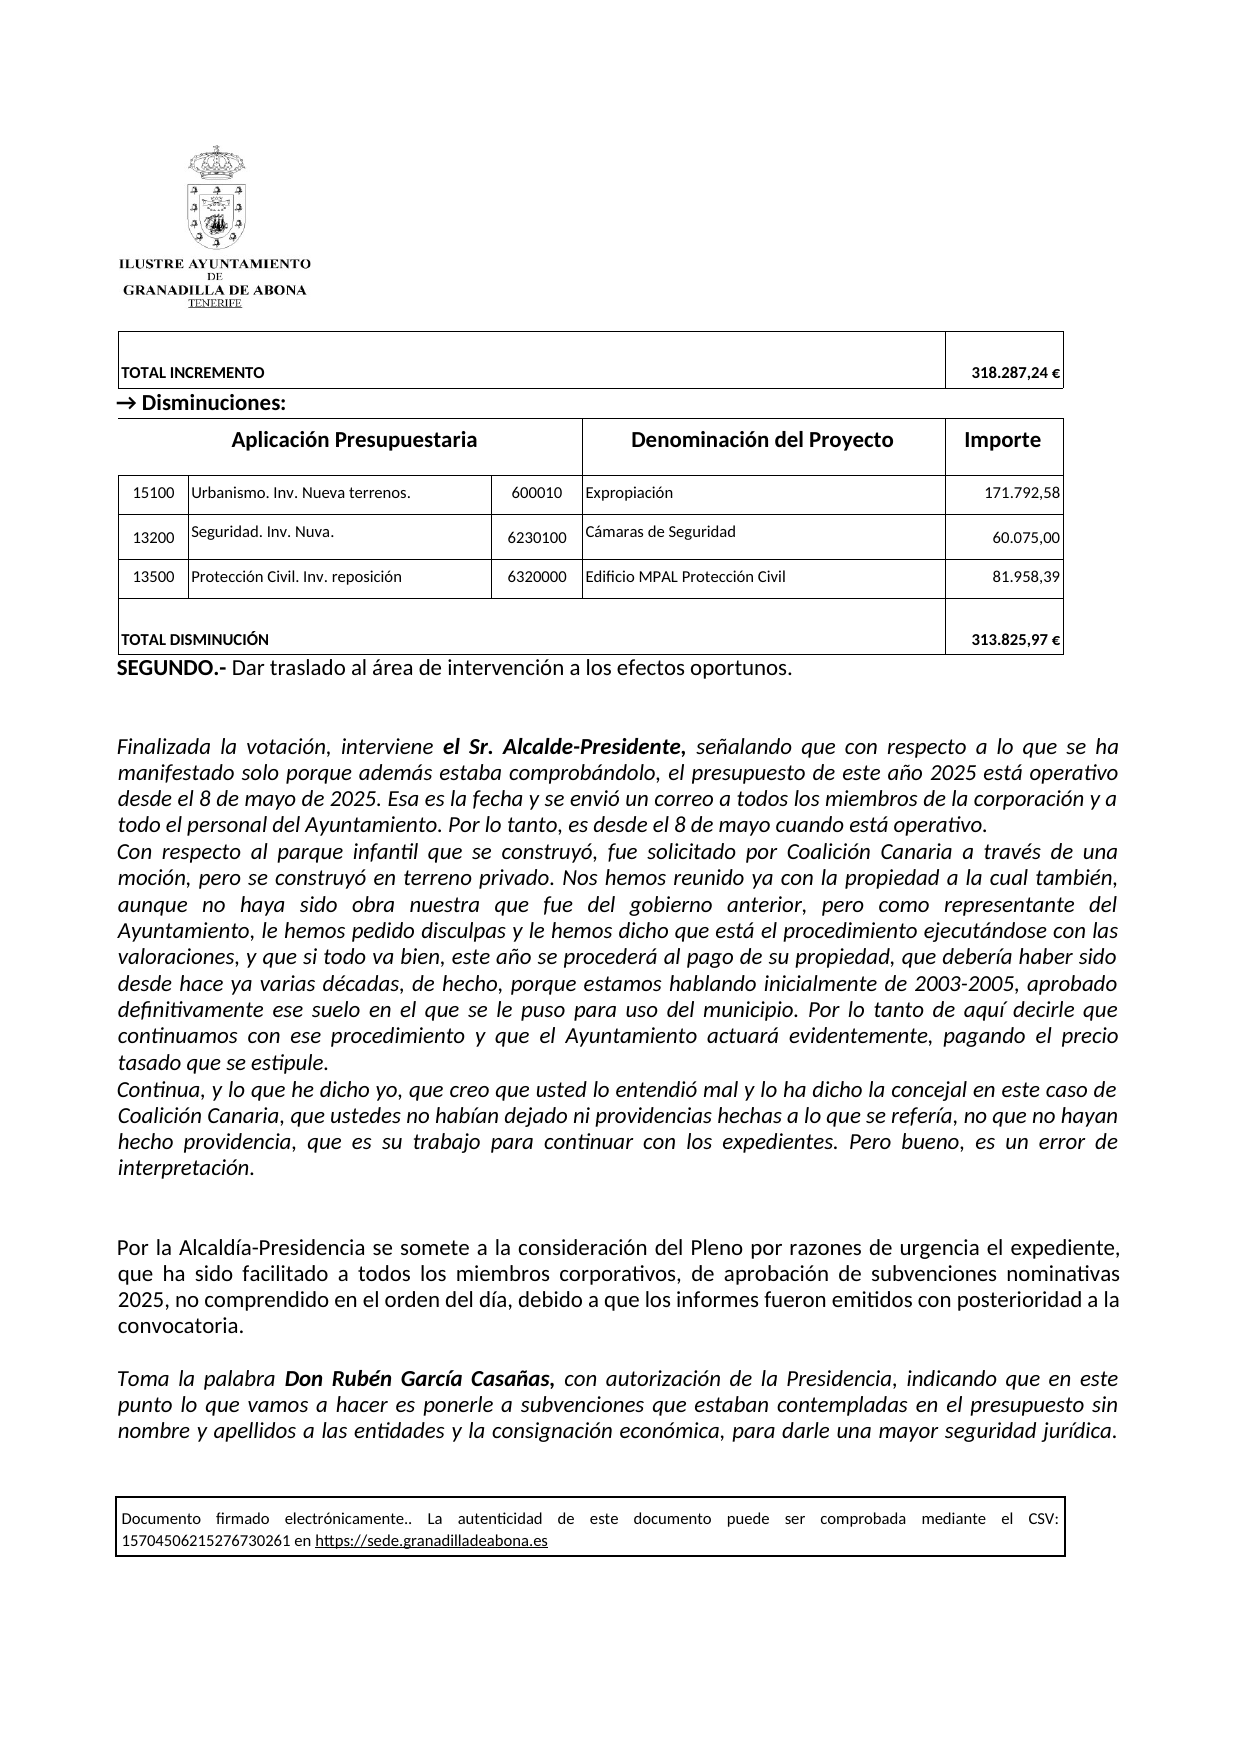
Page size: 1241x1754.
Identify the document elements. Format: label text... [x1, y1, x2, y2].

text Con respecto al parque infantil que se construyó, fue solicitado por Coalición Canaria a través de una moción, pero se construyó en terreno privado. Nos hemos reunido ya con la propiedad a la cual también, aunque no haya sido obra nuestra que fue del gobierno anterior, pero como representante del Ayuntamiento, le hemos pedido disculpas y le hemos dicho que está el procedimiento ejecutándose con las valoraciones, y que si todo va bien, este año se procederá al pago de su propiedad, que debería haber sido desde hace ya varias décadas, de hecho, porque estamos hablando inicialmente de 2003-2005, aprobado definitivamente ese suelo en el que se le puso para uso del municipio. Por lo tanto de aquí decirle que continuamos con ese procedimiento y que el Ayuntamiento actuará evidentemente, pagando el precio tasado que se estipule. [117, 839, 1122, 1076]
table_cell 15100 [119, 476, 188, 513]
text → Disminuciones: [116, 388, 1122, 416]
table_cell Cámaras de Seguridad [583, 515, 945, 559]
text SEGUNDO.- Dar traslado al área de intervención a los efectos oportunos. [117, 655, 1122, 681]
table_cell Protección Civil. Inv. reposición [189, 560, 491, 598]
table_header Importe [946, 419, 1063, 475]
table_cell [491, 599, 582, 654]
table_cell 171.792,58 [946, 476, 1063, 513]
table_cell Seguridad. Inv. Nuva. [189, 515, 491, 559]
table_cell 600010 [492, 476, 582, 513]
table_cell [583, 332, 945, 388]
table_cell Expropiación [583, 476, 945, 513]
table_cell 318.287,24 € [946, 332, 1063, 388]
table_cell [583, 599, 945, 654]
table_cell 13500 [119, 560, 188, 598]
table_cell TOTAL DISMINUCIÓN [119, 599, 491, 654]
table_cell 13200 [119, 515, 188, 559]
text Por la Alcaldía-Presidencia se somete a la consideración del Pleno por razones de urgencia el expediente, que ha sido facilitado a todos los miembros corporativos, de aprobación de subvenciones nominativas 2025, no comprendido en el orden del día, debido a que los informes fueron emitidos con posterioridad a la convocatoria. [117, 1234, 1122, 1339]
table_cell [491, 332, 582, 388]
table_header [491, 419, 582, 475]
table_cell Urbanismo. Inv. Nueva terrenos. [189, 476, 491, 513]
text Finalizada la votación, interviene el Sr. Alcalde-Presidente, señalando que con respecto a lo que se ha manifestado solo porque además estaba comprobándolo, el presupuesto de este año 2025 está operativo desde el 8 de mayo de 2025. Esa es la fecha y se envió un correo a todos los miembros de la corporación y a todo el personal del Ayuntamiento. Por lo tanto, es desde el 8 de mayo cuando está operativo. [117, 733, 1122, 838]
text Continua, y lo que he dicho yo, que creo que usted lo entendió mal y lo ha dicho la concejal en este caso de Coalición Canaria, que ustedes no habían dejado ni providencias hechas a lo que se refería, no que no hayan hecho providencia, que es su trabajo para continuar con los expedientes. Pero bueno, es un error de interpretación. [117, 1076, 1122, 1181]
table_cell 6320000 [492, 560, 582, 598]
table_cell 60.075,00 [946, 515, 1063, 559]
table_cell TOTAL INCREMENTO [119, 332, 491, 388]
table_header Denominación del Proyecto [583, 419, 945, 475]
text Toma la palabra Don Rubén García Casañas, con autorización de la Presidencia, indicando que en este punto lo que vamos a hacer es ponerle a subvenciones que estaban contempladas en el presupuesto sin nombre y apellidos a las entidades y la consignación económica, para darle una mayor seguridad jurídica. [117, 1365, 1122, 1444]
table_cell 81.958,39 [946, 560, 1063, 598]
table_header Aplicación Presupuestaria [118, 419, 491, 475]
table_cell Edificio MPAL Protección Civil [583, 560, 945, 598]
table_cell 6230100 [492, 515, 582, 559]
table_cell 313.825,97 € [946, 599, 1063, 654]
